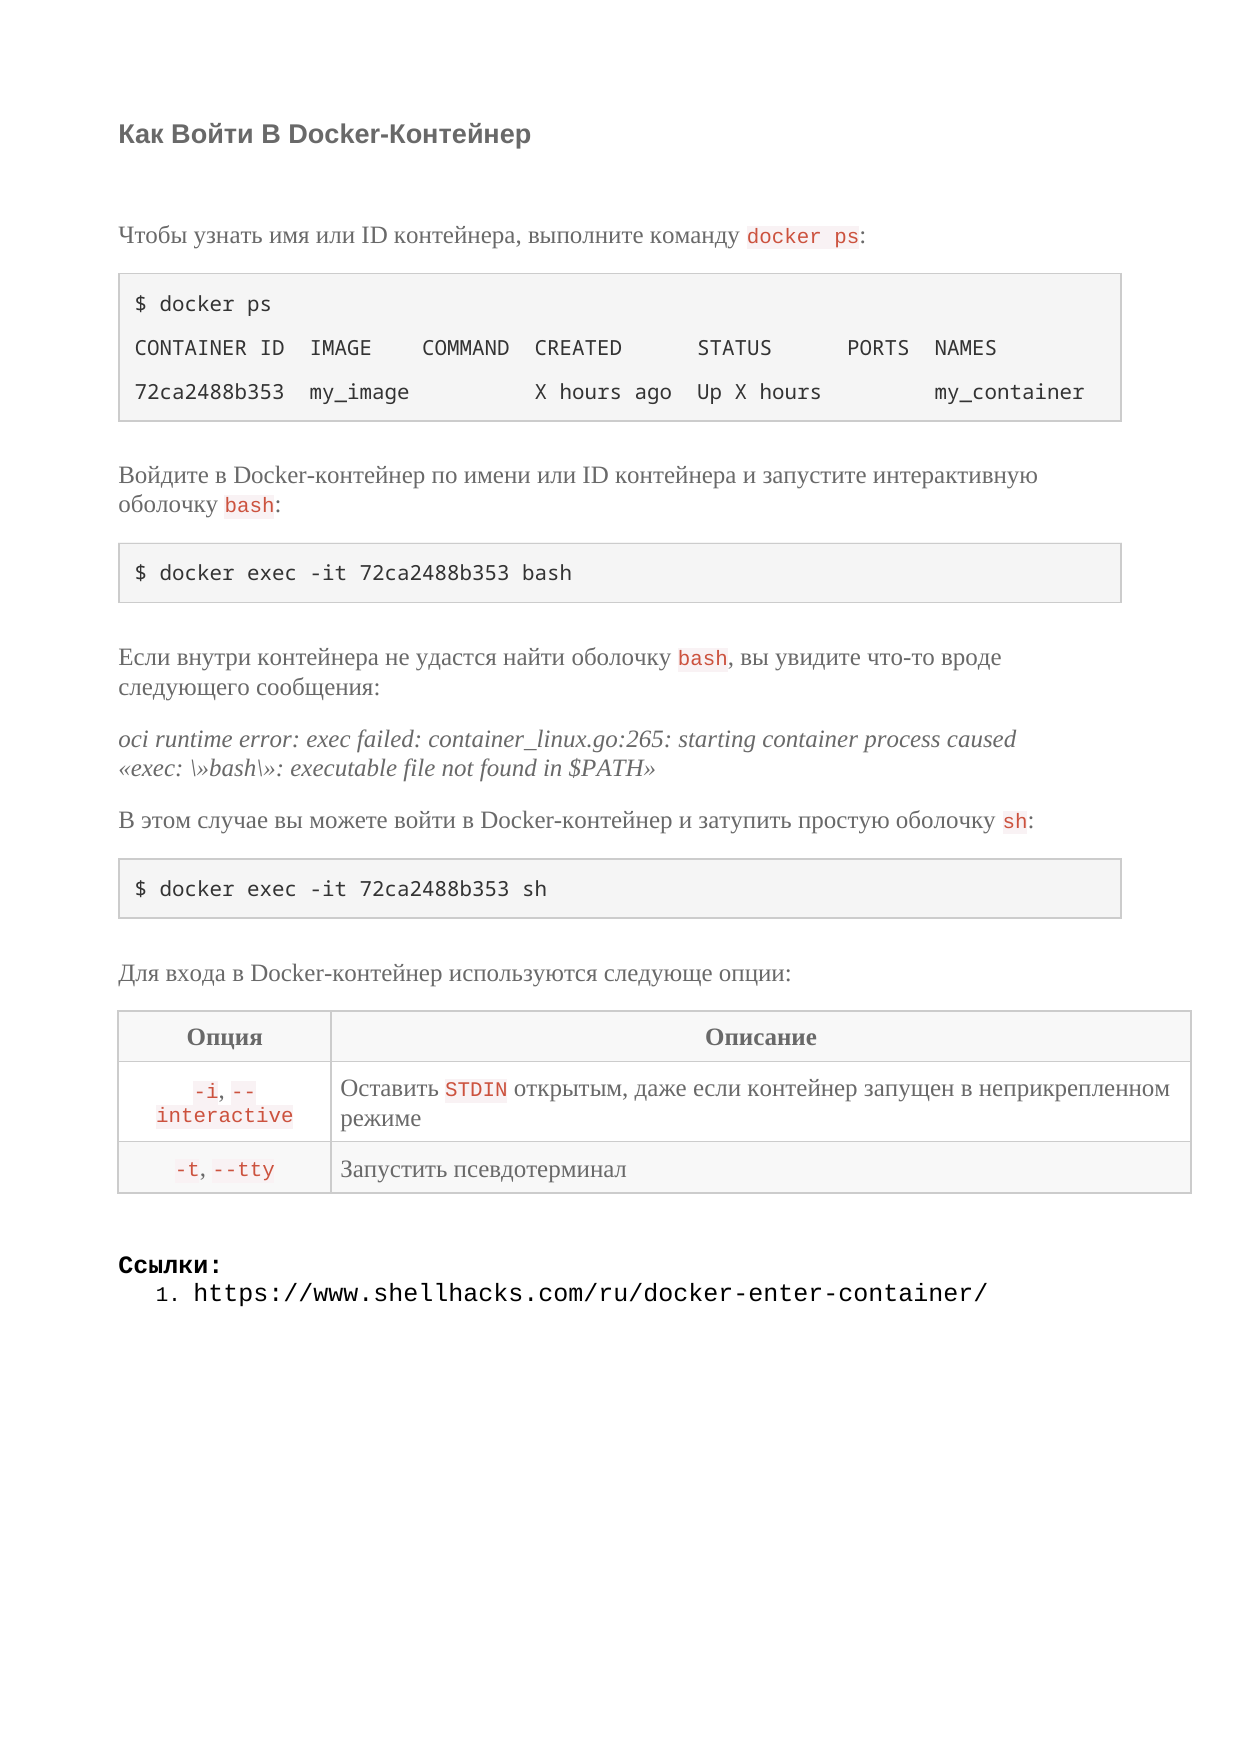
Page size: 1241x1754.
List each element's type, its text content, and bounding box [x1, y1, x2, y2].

text $ docker ps [120, 274, 1120, 317]
table_header Описание [332, 1012, 1190, 1061]
text oci runtime error: exec failed: container_linux.go:265: starting container process caused «exec: \»bash\»: executable file not found in $PATH» [118, 724, 1122, 781]
subtitle Как Войти В Docker-Контейнер [118, 118, 1122, 149]
text Ссылки: [118, 1253, 1122, 1281]
text 72ca2488b353 my_image X hours ago Up X hours my_container [120, 361, 1120, 420]
table_cell Оставить STDIN открытым, даже если контейнер запущен в неприкрепленном режиме [332, 1062, 1190, 1141]
text CONTAINER ID IMAGE COMMAND CREATED STATUS PORTS NAMES [120, 317, 1120, 361]
text В этом случае вы можете войти в Docker-контейнер и затупить простую оболочку sh: [118, 805, 1122, 834]
table_cell -i, --interactive [119, 1062, 330, 1141]
text Войдите в Docker-контейнер по имени или ID контейнера и запустите интерактивную оболочку bash: [118, 461, 1122, 519]
text Для входа в Docker-контейнер используются следующе опции: [118, 958, 1122, 986]
text Если внутри контейнера не удастся найти оболочку bash, вы увидите что-то вроде следующего сообщения: [118, 642, 1122, 701]
text $ docker exec -it 72ca2488b353 sh [120, 860, 1120, 917]
table_header Опция [119, 1012, 330, 1061]
list https://www.shellhacks.com/ru/docker-enter-container/ [156, 1281, 1122, 1309]
table_cell Запустить псевдотерминал [332, 1142, 1190, 1192]
table_cell -t, --tty [119, 1142, 330, 1192]
text Чтобы узнать имя или ID контейнера, выполните команду docker ps: [118, 220, 1122, 249]
text $ docker exec -it 72ca2488b353 bash [120, 544, 1120, 602]
